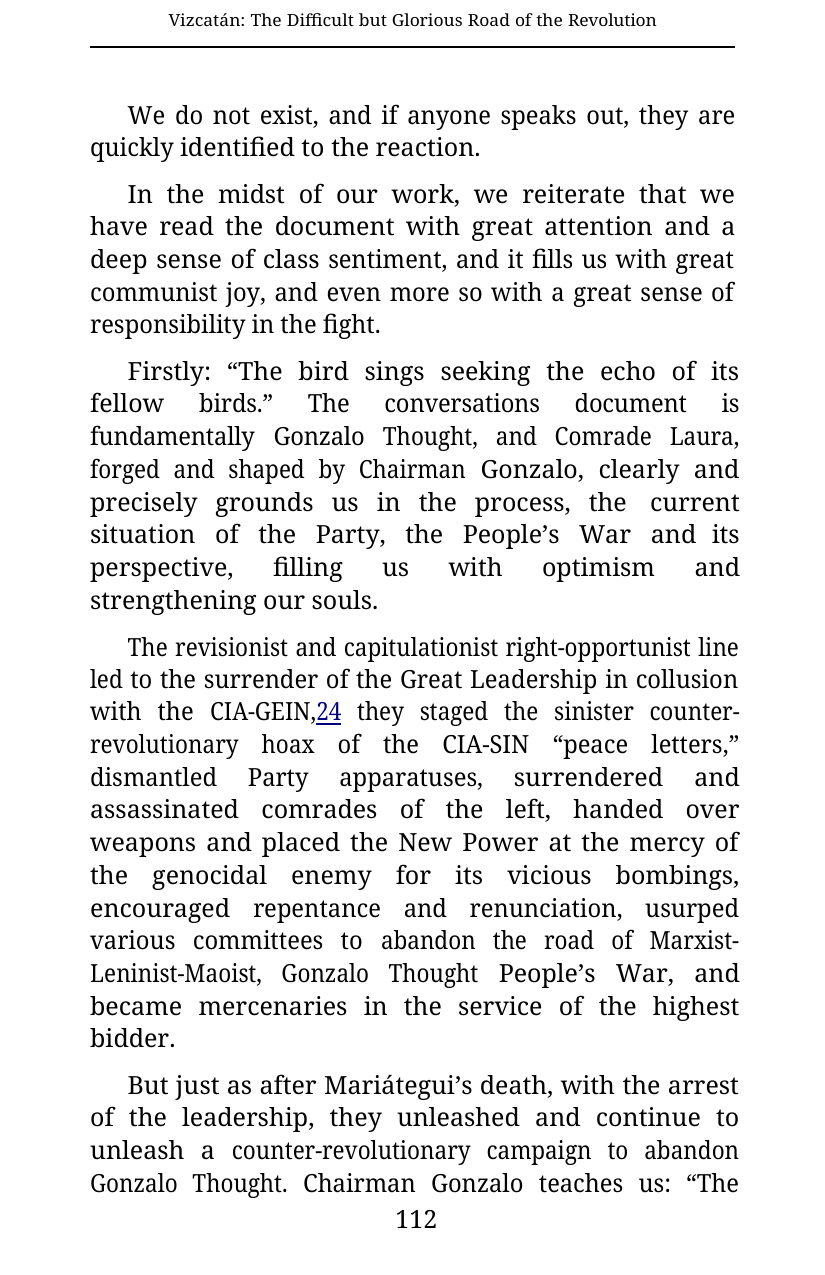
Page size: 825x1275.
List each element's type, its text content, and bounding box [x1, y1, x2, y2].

text In the midst of our work, we reiterate that we have read the document with great attention and a deep sense of class sentiment, and it fills us with great communist joy, and even more so with a great sense of responsibility in the fight. [90, 178, 735, 341]
text Vizcatán: The Difficult but Glorious Road of the Revolution [86, 9, 739, 32]
text Firstly: “The bird sings seeking the echo of its fellow birds.” The conversations document is fundamentally Gonzalo Thought, and Comrade Laura, forged and shaped by Chairman Gonzalo, clearly and precisely grounds us in the process, the current situation of the Party, the People’s War and its perspective, filling us with optimism and strengthening our souls. [90, 355, 740, 616]
text We do not exist, and if anyone speaks out, they are quickly identified to the reaction. [90, 99, 735, 164]
text The revisionist and capitulationist right-opportunist line led to the surrender of the Great Leadership in collusion with the CIA-GEIN,24 they staged the sinister counter-revolutionary hoax of the CIA-SIN “peace letters,” dismantled Party apparatuses, surrendered and assassinated comrades of the left, handed over weapons and placed the New Power at the mercy of the genocidal enemy for its vicious bombings, encouraged repentance and renunciation, usurped various committees to abandon the road of Marxist-Leninist-Maoist, Gonzalo Thought People’s War, and became mercenaries in the service of the highest bidder. [90, 630, 740, 1055]
text But just as after Mariátegui’s death, with the arrest of the leadership, they unleashed and continue to unleash a counter-revolutionary campaign to abandon Gonzalo Thought. Chairman Gonzalo teaches us: “The [90, 1069, 740, 1199]
